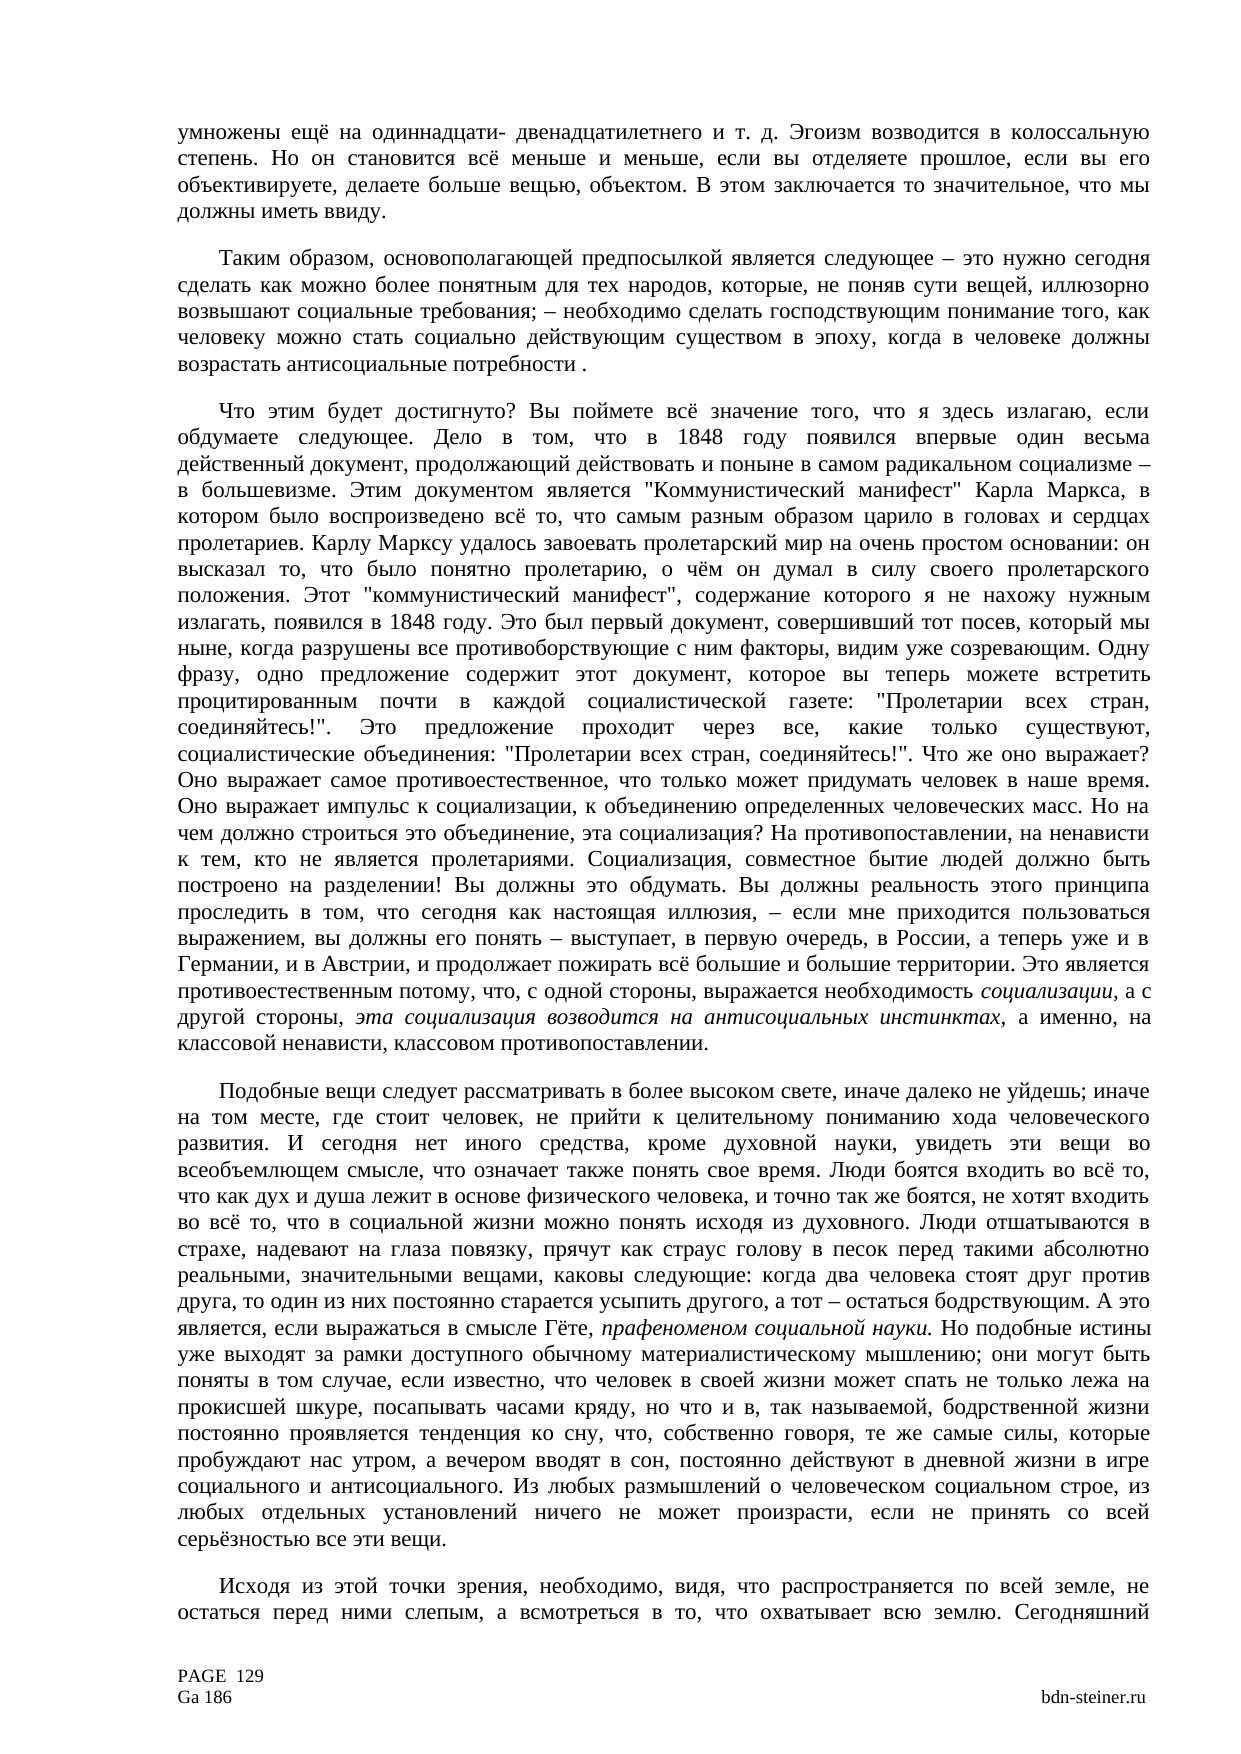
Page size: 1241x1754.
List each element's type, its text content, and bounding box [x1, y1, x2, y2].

text Что этим будет достигнуто? Вы поймете всё значение того, что я здесь излагаю, если обдумаете следующее. Дело в том, что в 1848 году появился впервые один весьма действенный документ, продолжающий действовать и поныне в самом радикальном социализме – в большевизме. Этим документом является "Коммунистический манифест" Карла Маркса, в котором было воспроизведено всё то, что самым разным образом царило в головах и сердцах пролетариев. Карлу Марксу удалось завоевать пролетарский мир на очень простом основании: он высказал то, что было понятно пролетарию, о чём он думал в силу своего пролетарского положения. Этот "коммунистический манифест", содержание которого я не нахожу нужным излагать, появился в 1848 году. Это был первый документ, совершивший тот посев, который мы ныне, когда разрушены все противоборствующие с ним факторы, видим уже созревающим. Одну фразу, одно предложение содержит этот документ, которое вы теперь можете встретить процитированным почти в каждой социалистической газете: "Пролетарии всех стран, соединяйтесь!". Это предложение проходит через все, какие только существуют, социалистические объединения: "Пролетарии всех стран, соединяйтесь!". Что же оно выражает? Оно выражает самое противоестественное, что только может придумать человек в наше время. Оно выражает импульс к социализации, к объединению определенных человеческих масс. Но на чем должно строиться это объединение, эта социализация? На противопоставлении, на ненависти к тем, кто не является пролетариями. Социализация, совместное бытие людей должно быть построено на разделении! Вы должны это обдумать. Вы должны реальность этого принципа проследить в том, что сегодня как настоящая иллюзия, – если мне приходится пользоваться выражением, вы должны его понять – выступает, в первую очередь, в России, а теперь уже и в Германии, и в Австрии, и продолжает пожирать всё большие и большие территории. Это является противоестественным потому, что, с одной стороны, выражается необходимость социализации, а с другой стороны, эта социализация возводится на антисоциальных инстинктах, а именно, на классовой ненависти, классовом противопоставлении. [177, 397, 1152, 1056]
text Подобные вещи следует рассматривать в более высоком свете, иначе далеко не уйдешь; иначе на том месте, где стоит человек, не прийти к целительному пониманию хода человеческого развития. И сегодня нет иного средства, кроме духовной науки, увидеть эти вещи во всеобъемлющем смысле, что означает также понять свое время. Люди боятся входить во всё то, что как дух и душа лежит в основе физического человека, и точно так же боятся, не хотят входить во всё то, что в социальной жизни можно понять исходя из духовного. Люди отшатываются в страхе, надевают на глаза повязку, прячут как страус голову в песок перед такими абсолютно реальными, значительными вещами, каковы следующие: когда два человека стоят друг против друга, то один из них постоянно старается усыпить другого, а тот – остаться бодрствующим. А это является, если выражаться в смысле Гёте, прафеноменом социальной науки. Но подобные истины уже выходят за рамки доступного обычному материалистическому мышлению; они могут быть поняты в том случае, если известно, что человек в своей жизни может спать не только лежа на прокисшей шкуре, посапывать часами кряду, но что и в, так называемой, бодрственной жизни постоянно проявляется тенденция ко сну, что, собственно говоря, те же самые силы, которые пробуждают нас утром, а вечером вводят в сон, постоянно действуют в дневной жизни в игре социального и антисоциального. Из любых размышлений о человеческом социальном строе, из любых отдельных установлений ничего не может произрасти, если не принять со всей серьёзностью все эти вещи. [177, 1077, 1152, 1551]
text Таким образом, основополагающей предпосылкой является следующее – это нужно сегодня сделать как можно более понятным для тех народов, которые, не поняв сути вещей, иллюзорно возвышают социальные требования; – необходимо сделать господствующим понимание того, как человеку можно стать социально действующим существом в эпоху, когда в человеке должны возрастать антисоциальные потребности . [177, 244, 1152, 376]
text умножены ещё на одиннадцати- двенадцатилетнего и т. д. Эгоизм возводится в колоссальную степень. Но он становится всё меньше и меньше, если вы отделяете прошлое, если вы его объективируете, делаете больше вещью, объектом. В этом заключается то значительное, что мы должны иметь ввиду. [177, 118, 1152, 223]
text Исходя из этой точки зрения, необходимо, видя, что распространяется по всей земле, не остаться перед ними слепым, а всмотреться в то, что охватывает всю землю. Сегодняшний [177, 1572, 1152, 1624]
